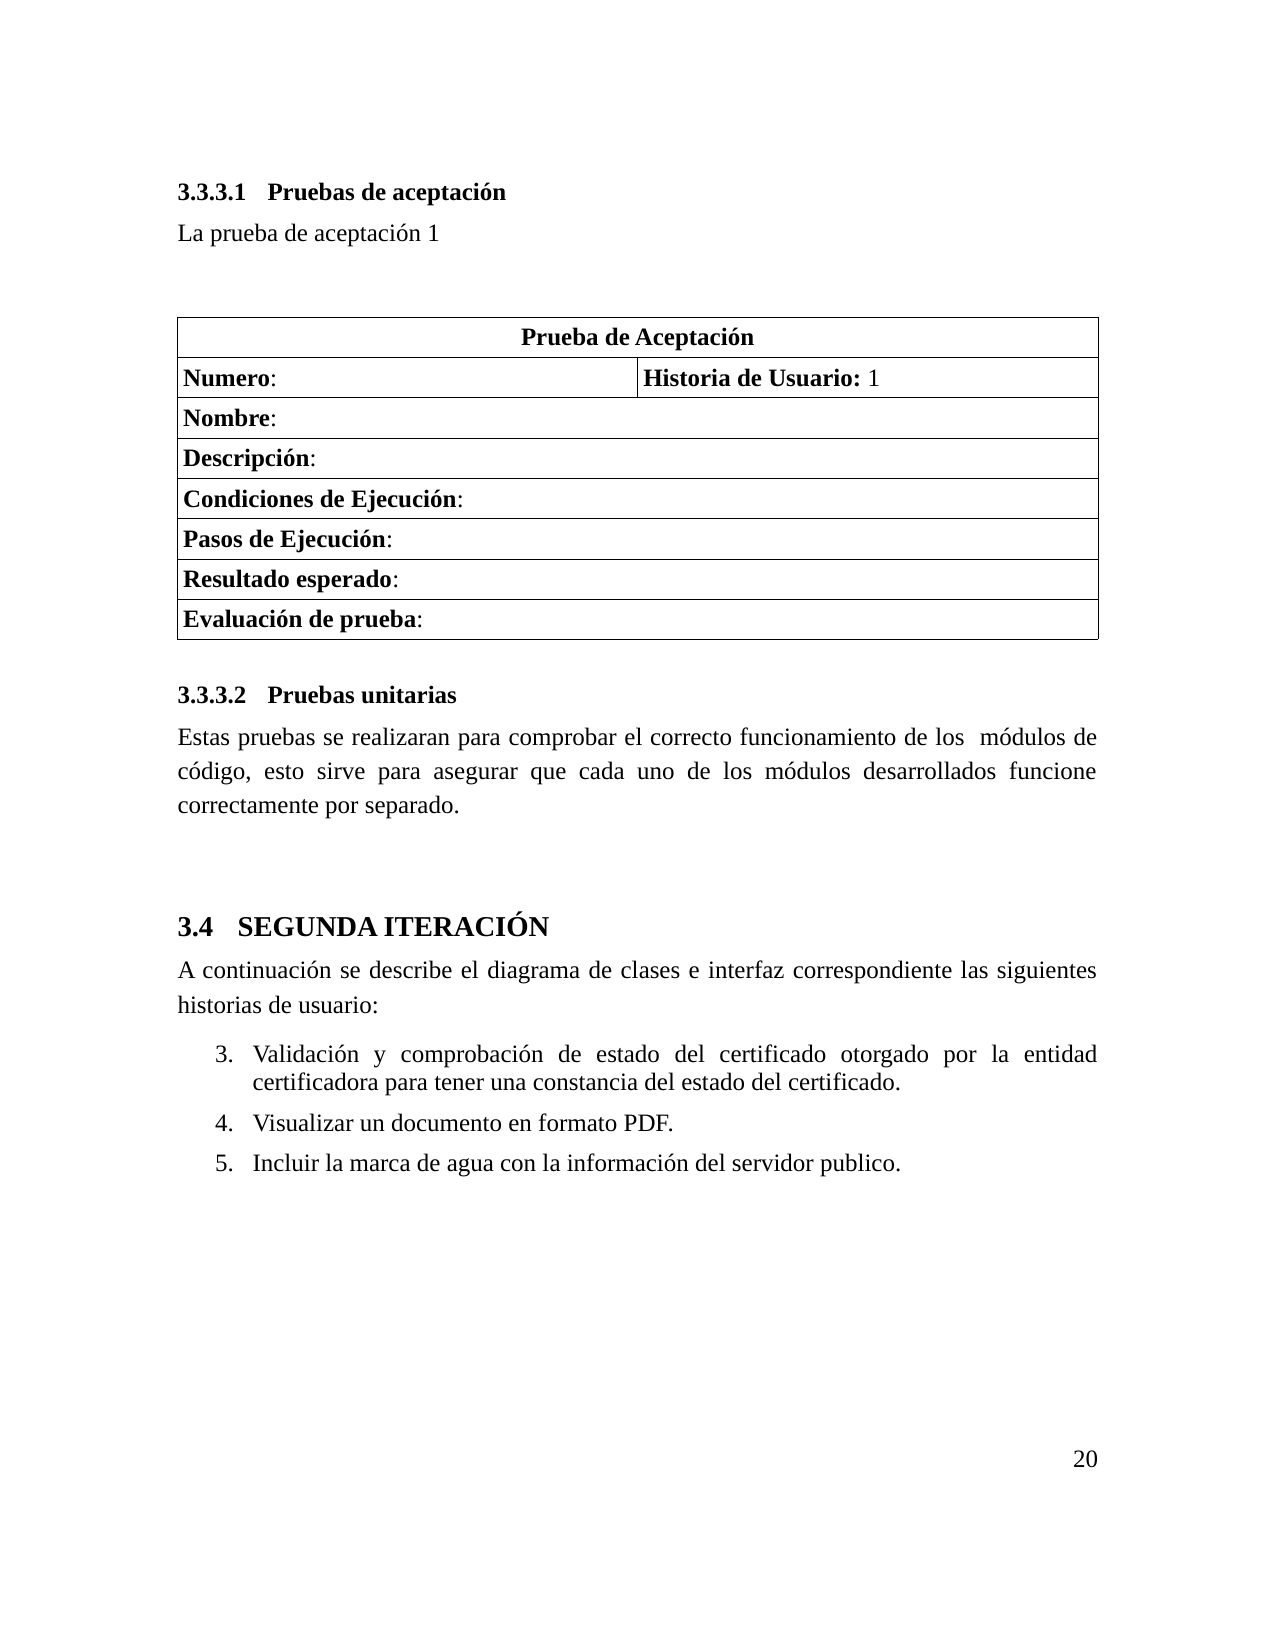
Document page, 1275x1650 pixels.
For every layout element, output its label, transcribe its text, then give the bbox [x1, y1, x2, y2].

table_cell Resultado esperado: [178, 560, 1098, 599]
list Visualizar un documento en formato PDF. [215, 1108, 1098, 1137]
text Estas pruebas se realizaran para comprobar el correcto funcionamiento de los módulos de código, esto sirve para asegurar que cada uno de los módulos desarrollados funcione correctamente por separado. [177, 722, 1098, 819]
table_cell Pasos de Ejecución: [178, 519, 1098, 558]
text La prueba de aceptación 1 [177, 218, 1098, 247]
text A continuación se describe el diagrama de clases e interfaz correspondiente las siguientes historias de usuario: [177, 955, 1098, 1018]
table_cell Numero: [178, 358, 637, 397]
table_cell Historia de Usuario: 1 [638, 358, 1098, 397]
subtitle Pruebas de aceptación [177, 177, 1098, 206]
table_cell Evaluación de prueba: [178, 600, 1098, 639]
list Validación y comprobación de estado del certificado otorgado por la entidad certificadora para tener una constancia del estado del certificado. [215, 1039, 1098, 1096]
list Incluir la marca de agua con la información del servidor publico. [215, 1148, 1098, 1177]
subtitle SEGUNDA ITERACIÓN [177, 909, 1098, 943]
table_header Prueba de Aceptación [178, 318, 1098, 357]
table_cell Descripción: [178, 439, 1098, 478]
table_cell Condiciones de Ejecución: [178, 479, 1098, 518]
table_cell Nombre: [178, 398, 1098, 437]
subtitle Pruebas unitarias [177, 680, 1098, 709]
